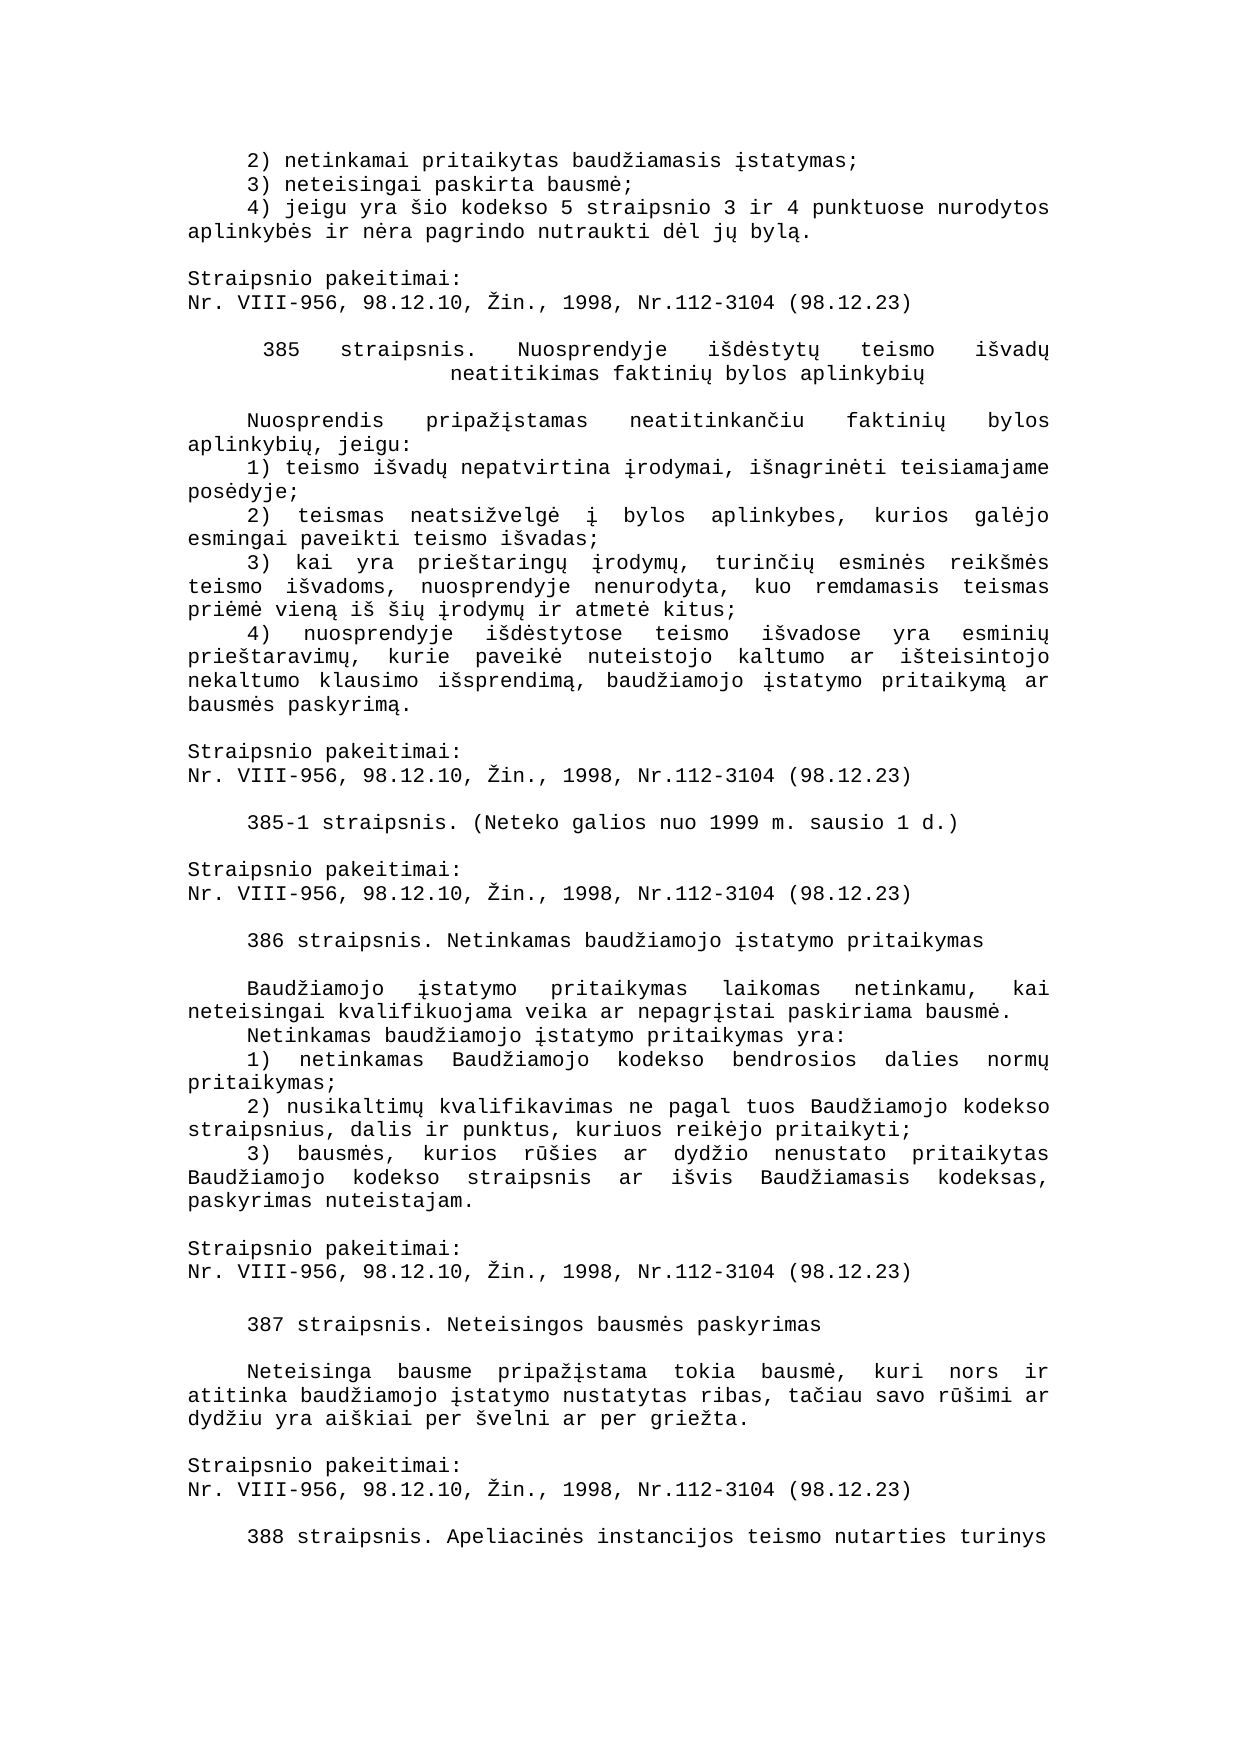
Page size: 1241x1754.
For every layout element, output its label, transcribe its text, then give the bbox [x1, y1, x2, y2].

text 388 straipsnis. Apeliacinės instancijos teismo nutarties turinys [187, 1526, 1050, 1550]
text 2) nusikaltimų kvalifikavimas ne pagal tuos Baudžiamojo kodekso straipsnius, dalis ir punktus, kuriuos reikėjo pritaikyti; [187, 1096, 1050, 1143]
text 3) kai yra prieštaringų įrodymų, turinčių esminės reikšmės teismo išvadoms, nuosprendyje nenurodyta, kuo remdamasis teismas priėmė vieną iš šių įrodymų ir atmetė kitus; [187, 552, 1050, 623]
text 3) bausmės, kurios rūšies ar dydžio nenustato pritaikytas Baudžiamojo kodekso straipsnis ar išvis Baudžiamasis kodeksas, paskyrimas nuteistajam. [187, 1143, 1050, 1214]
text 385-1 straipsnis. (Neteko galios nuo 1999 m. sausio 1 d.) [187, 812, 1050, 836]
text 1) netinkamas Baudžiamojo kodekso bendrosios dalies normų pritaikymas; [187, 1048, 1050, 1096]
text 387 straipsnis. Neteisingos bausmės paskyrimas [187, 1314, 1050, 1337]
text Baudžiamojo įstatymo pritaikymas laikomas netinkamu, kai neteisingai kvalifikuojama veika ar nepagrįstai paskiriama bausmė. [187, 978, 1050, 1025]
text 4) nuosprendyje išdėstytose teismo išvadose yra esminių prieštaravimų, kurie paveikė nuteistojo kaltumo ar išteisintojo nekaltumo klausimo išsprendimą, baudžiamojo įstatymo pritaikymą ar bausmės paskyrimą. [187, 623, 1050, 717]
text 385 straipsnis. Nuosprendyje išdėstytų teismo išvadų neatitikimas faktinių bylos aplinkybių [262, 339, 1050, 386]
text Nr. VIII-956, 98.12.10, Žin., 1998, Nr.112-3104 (98.12.23) [187, 765, 1050, 788]
text Straipsnio pakeitimai: [187, 268, 1050, 292]
text Netinkamas baudžiamojo įstatymo pritaikymas yra: [187, 1025, 1050, 1048]
text Nr. VIII-956, 98.12.10, Žin., 1998, Nr.112-3104 (98.12.23) [187, 1479, 1050, 1503]
text 4) jeigu yra šio kodekso 5 straipsnio 3 ir 4 punktuose nurodytos aplinkybės ir nėra pagrindo nutraukti dėl jų bylą. [187, 197, 1050, 244]
text Nr. VIII-956, 98.12.10, Žin., 1998, Nr.112-3104 (98.12.23) [187, 883, 1050, 907]
text 1) teismo išvadų nepatvirtina įrodymai, išnagrinėti teisiamajame posėdyje; [187, 457, 1050, 505]
text Nr. VIII-956, 98.12.10, Žin., 1998, Nr.112-3104 (98.12.23) [187, 1261, 1050, 1285]
text Straipsnio pakeitimai: [187, 741, 1050, 765]
text Neteisinga bausme pripažįstama tokia bausmė, kuri nors ir atitinka baudžiamojo įstatymo nustatytas ribas, tačiau savo rūšimi ar dydžiu yra aiškiai per švelni ar per griežta. [187, 1361, 1050, 1432]
text Straipsnio pakeitimai: [187, 1238, 1050, 1261]
text Nr. VIII-956, 98.12.10, Žin., 1998, Nr.112-3104 (98.12.23) [187, 292, 1050, 316]
text 2) netinkamai pritaikytas baudžiamasis įstatymas; [187, 150, 1050, 174]
text Nuosprendis pripažįstamas neatitinkančiu faktinių bylos aplinkybių, jeigu: [187, 410, 1050, 457]
text 2) teismas neatsižvelgė į bylos aplinkybes, kurios galėjo esmingai paveikti teismo išvadas; [187, 505, 1050, 552]
text 3) neteisingai paskirta bausmė; [187, 174, 1050, 197]
text Straipsnio pakeitimai: [187, 859, 1050, 883]
text 386 straipsnis. Netinkamas baudžiamojo įstatymo pritaikymas [187, 930, 1050, 954]
text Straipsnio pakeitimai: [187, 1456, 1050, 1479]
